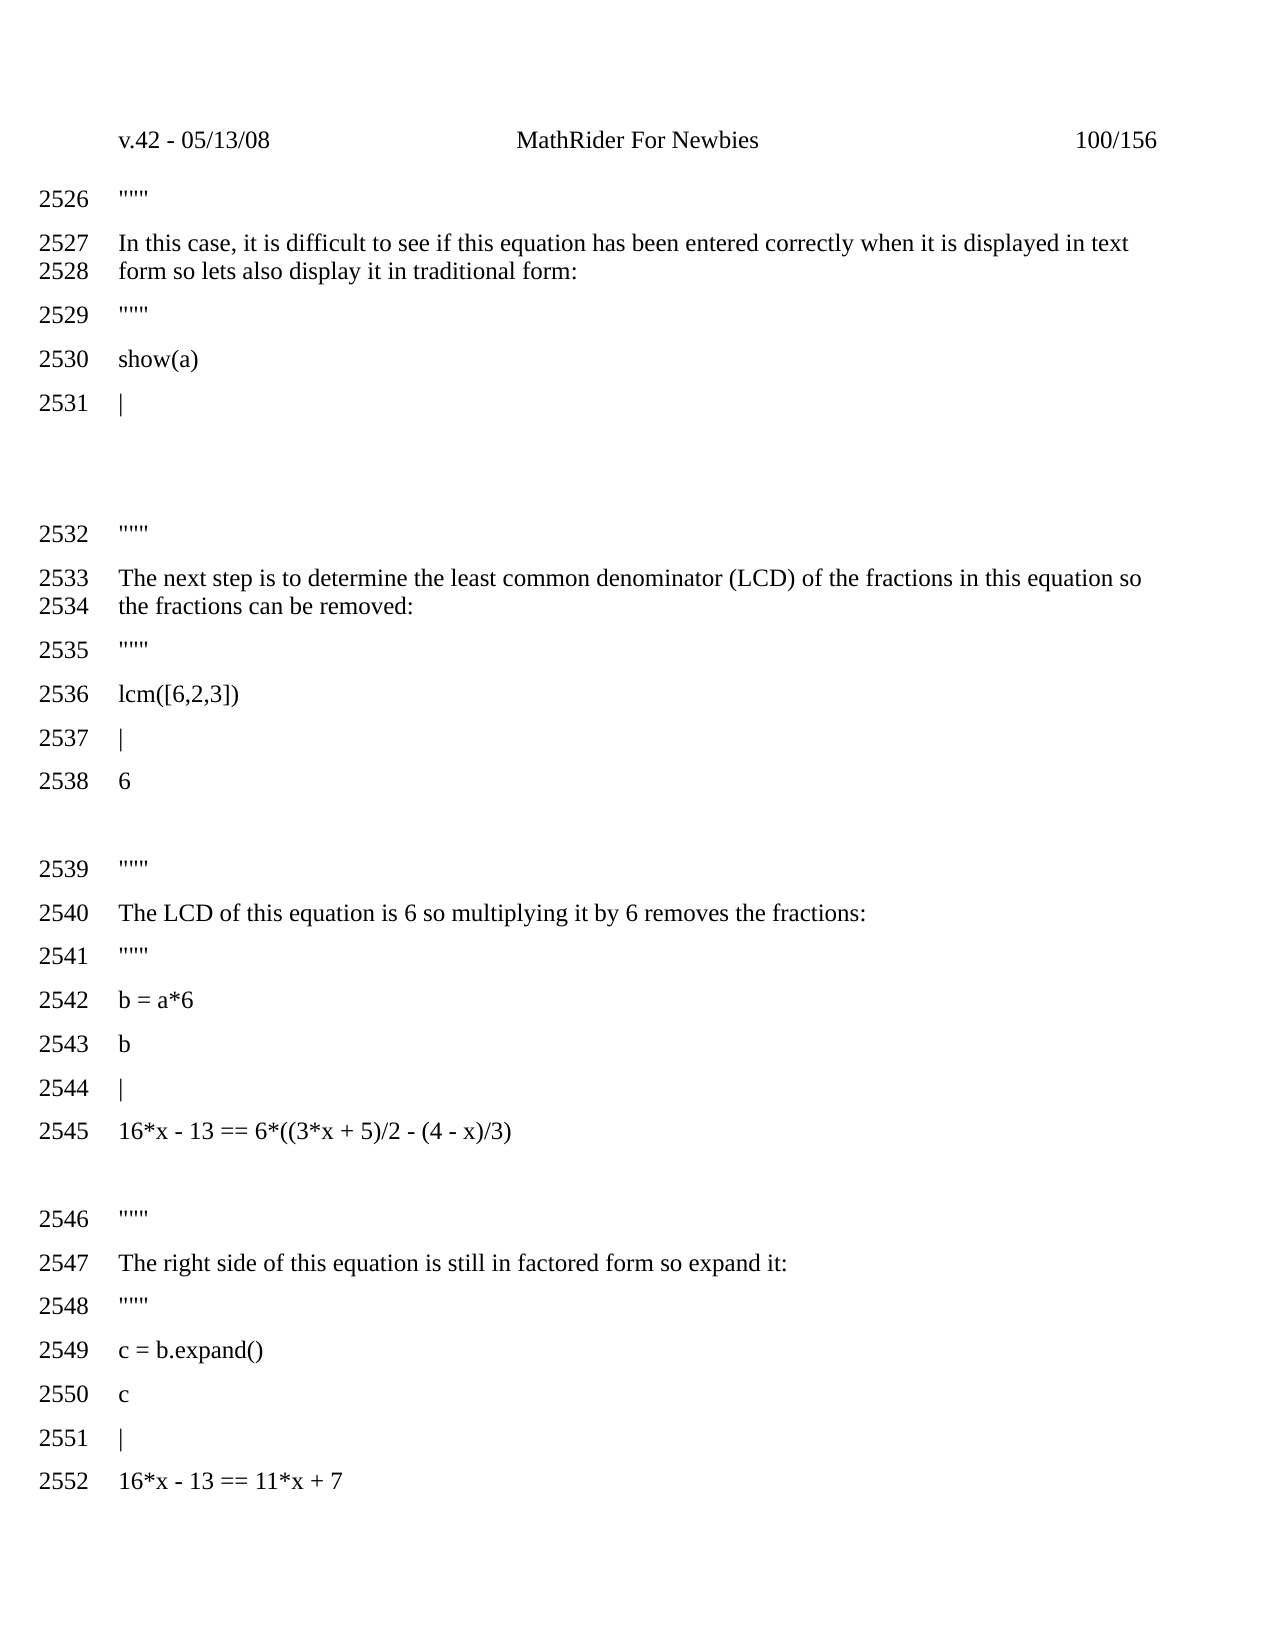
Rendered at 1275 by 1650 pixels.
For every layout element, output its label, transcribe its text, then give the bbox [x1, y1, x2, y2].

text show(a) [118, 344, 1157, 373]
text | [118, 388, 1157, 416]
text In this case, it is difficult to see if this equation has been entered correctly when it is displayed in text form so lets also display it in traditional form: [118, 228, 1157, 285]
text b = a*6 [118, 985, 1157, 1014]
text """ [118, 854, 1157, 883]
text """ [118, 635, 1157, 664]
text | [118, 1423, 1157, 1451]
text """ [118, 184, 1157, 213]
text | [118, 723, 1157, 751]
text """ [118, 300, 1157, 329]
text """ [118, 1291, 1157, 1320]
text lcm([6,2,3]) [118, 679, 1157, 708]
text The right side of this equation is still in factored form so expand it: [118, 1248, 1157, 1276]
text 6 [118, 766, 1157, 795]
text """ [118, 941, 1157, 970]
text c [118, 1379, 1157, 1408]
text b [118, 1029, 1157, 1058]
text """ [118, 519, 1157, 548]
text 16*x - 13 == 6*((3*x + 5)/2 - (4 - x)/3) [118, 1116, 1157, 1145]
text | [118, 1073, 1157, 1101]
text """ [118, 1204, 1157, 1233]
text The LCD of this equation is 6 so multiplying it by 6 removes the fractions: [118, 898, 1157, 926]
text The next step is to determine the least common denominator (LCD) of the fractions in this equation so the fractions can be removed: [118, 563, 1157, 620]
text 16*x - 13 == 11*x + 7 [118, 1466, 1157, 1495]
text c = b.expand() [118, 1335, 1157, 1364]
